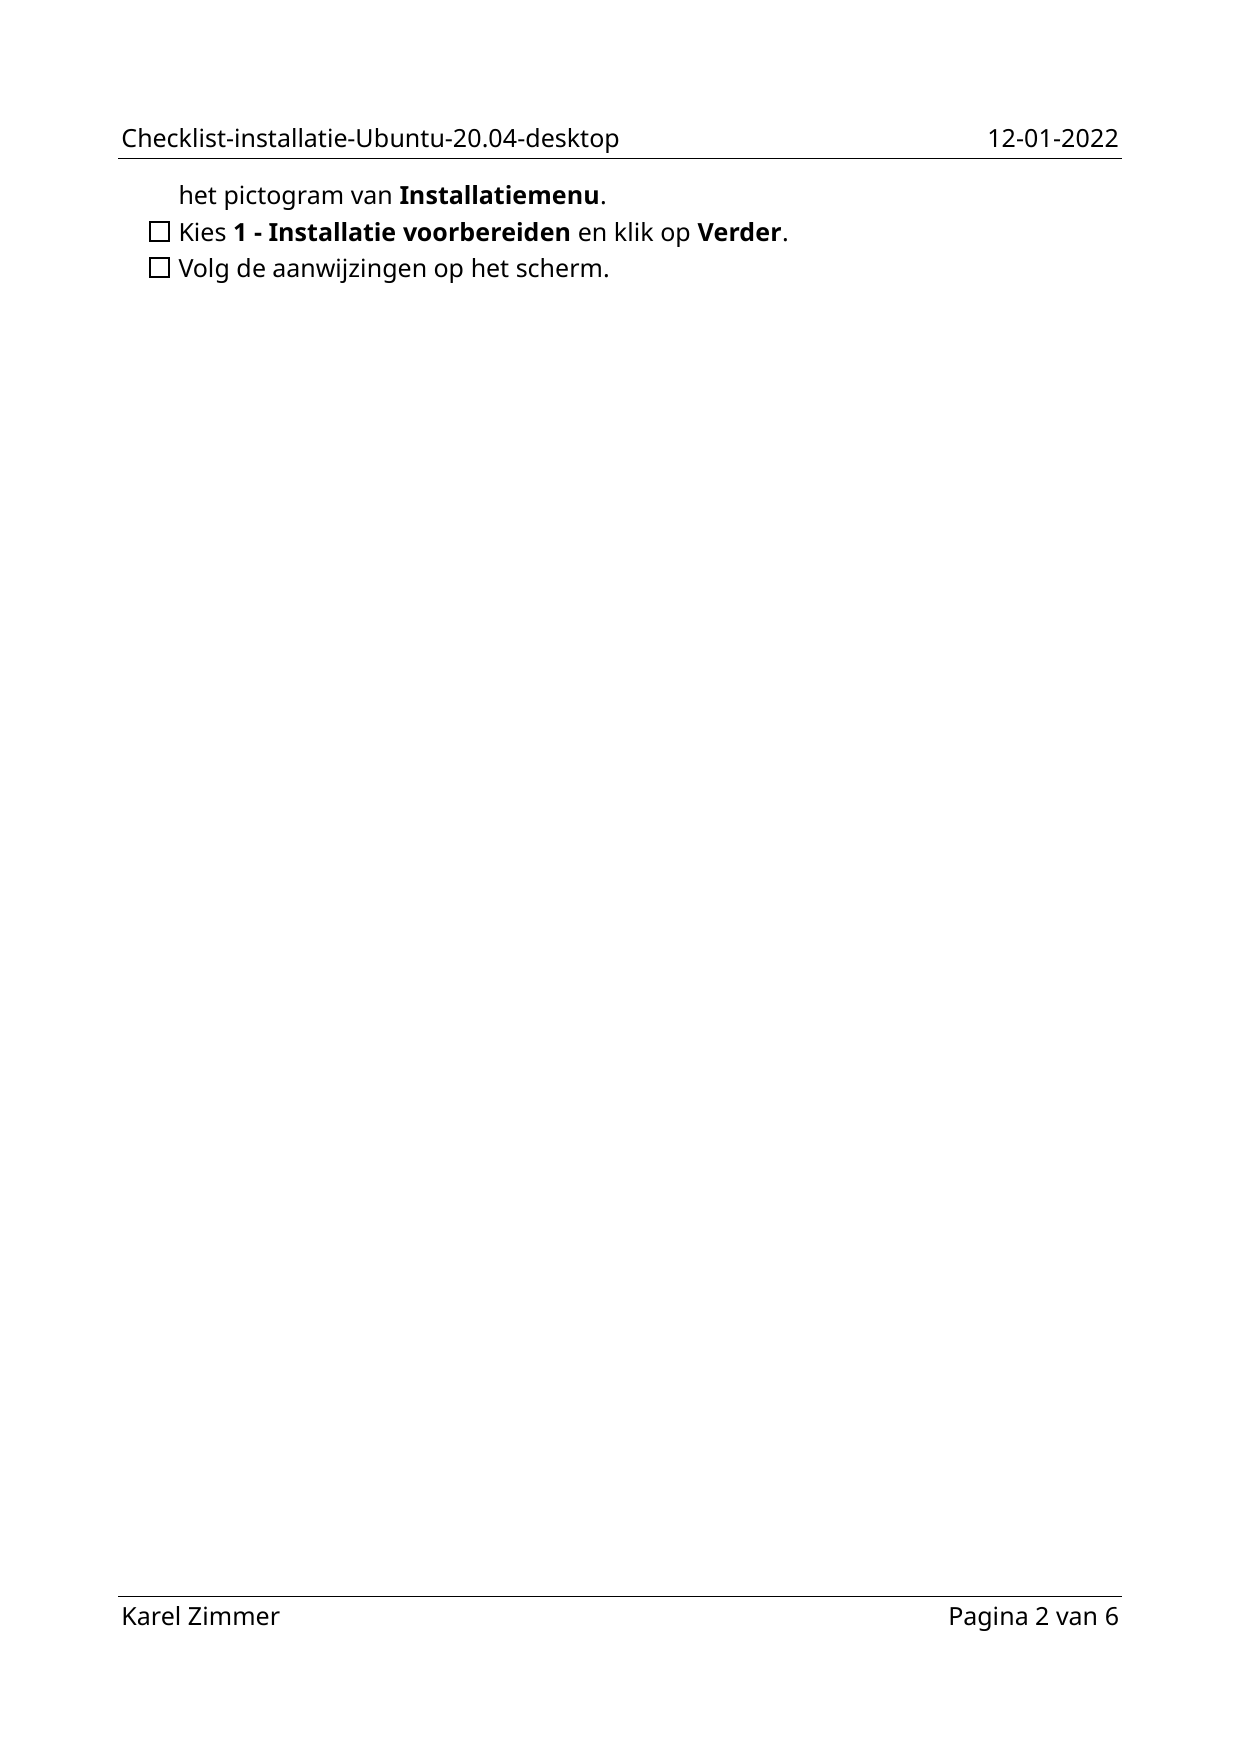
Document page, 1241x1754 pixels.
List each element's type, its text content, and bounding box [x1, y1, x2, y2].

table_cell [141, 213, 177, 249]
table_cell Volg de aanwijzingen op het scherm. [177, 250, 1120, 286]
table_cell [141, 250, 177, 286]
table_cell Kies 1 - Installatie voorbereiden en klik op Verder. [177, 213, 1120, 249]
table_cell het pictogram van Installatiemenu. [177, 177, 1120, 213]
table_cell [141, 177, 177, 213]
